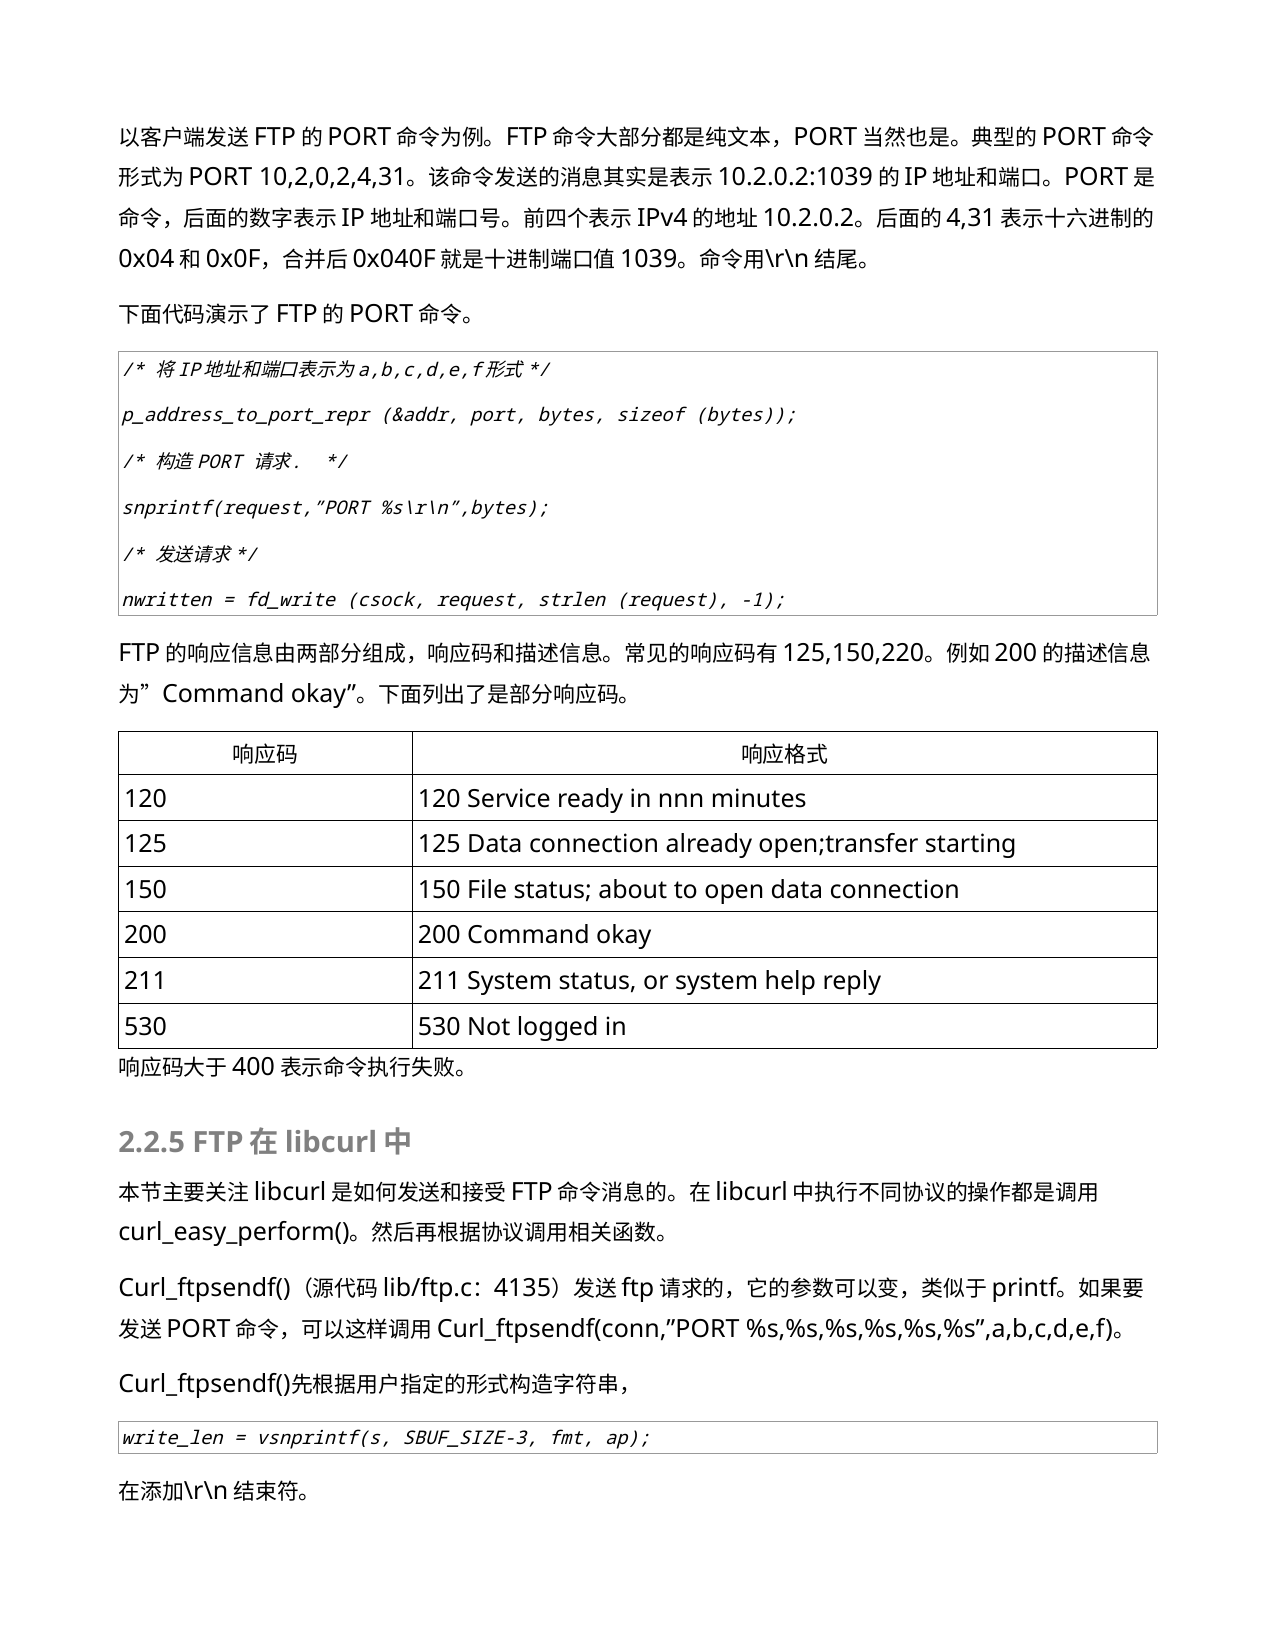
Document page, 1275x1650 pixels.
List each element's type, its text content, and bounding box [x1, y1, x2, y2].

text 在添加\r\n结束符。 [118, 1472, 1157, 1507]
table_cell 200 Command okay [413, 912, 1157, 957]
text 以客户端发送FTP的PORT命令为例。FTP命令大部分都是纯文本，PORT当然也是。典型的PORT命令形式为PORT 10,2,0,2,4,31。该命令发送的消息其实是表示10.2.0.2:1039的IP地址和端口。PORT是命令，后面的数字表示IP地址和端口号。前四个表示IPv4的地址10.2.0.2。后面的4,31表示十六进制的0x04和0x0F，合并后0x040F就是十进制端口值1039。命令用\r\n结尾。 [118, 118, 1157, 275]
text p_address_to_port_repr (&addr, port, bytes, sizeof (bytes)); [119, 399, 1157, 427]
text Curl_ftpsendf()（源代码lib/ftp.c：4135）发送ftp请求的，它的参数可以变，类似于printf。如果要发送PORT命令，可以这样调用Curl_ftpsendf(conn,”PORT %s,%s,%s,%s,%s,%s”,a,b,c,d,e,f)。 [118, 1269, 1157, 1344]
text FTP的响应信息由两部分组成，响应码和描述信息。常见的响应码有125,150,220。例如200的描述信息为”Command okay”。下面列出了是部分响应码。 [118, 635, 1157, 710]
text write_len = vsnprintf(s, SBUF_SIZE-3, fmt, ap); [119, 1422, 1157, 1453]
text /* 发送请求 */ [119, 536, 1157, 567]
table_cell 530 Not logged in [413, 1004, 1157, 1048]
table_cell 211 System status, or system help reply [413, 958, 1157, 1002]
table_cell 530 [119, 1004, 412, 1048]
text 本节主要关注libcurl是如何发送和接受FTP命令消息的。在libcurl中执行不同协议的操作都是调用curl_easy_perform()。然后再根据协议调用相关函数。 [118, 1173, 1157, 1248]
table_cell 200 [119, 912, 412, 957]
table_cell 150 File status; about to open data connection [413, 867, 1157, 911]
table_cell 125 Data connection already open;transfer starting [413, 821, 1157, 866]
text nwritten = fd_write (csock, request, strlen (request), -1); [119, 583, 1157, 615]
text snprintf(request,”PORT %s\r\n”,bytes); [119, 491, 1157, 520]
table_cell 120 [119, 775, 412, 820]
table_cell 211 [119, 958, 412, 1002]
subtitle 2.2.5 FTP在libcurl中 [118, 1118, 1157, 1161]
table_header 响应码 [119, 732, 412, 774]
table_cell 125 [119, 821, 412, 866]
text /* 构造 PORT 请求. */ [119, 444, 1157, 474]
text Curl_ftpsendf()先根据用户指定的形式构造字符串， [118, 1366, 1157, 1400]
text 响应码大于400表示命令执行失败。 [118, 1049, 1157, 1082]
text 下面代码演示了FTP的PORT命令。 [118, 296, 1157, 330]
table_cell 120 Service ready in nnn minutes [413, 775, 1157, 820]
table_header 响应格式 [413, 732, 1157, 774]
table_cell 150 [119, 867, 412, 911]
text /* 将IP地址和端口表示为a,b,c,d,e,f形式 */ [119, 352, 1157, 382]
